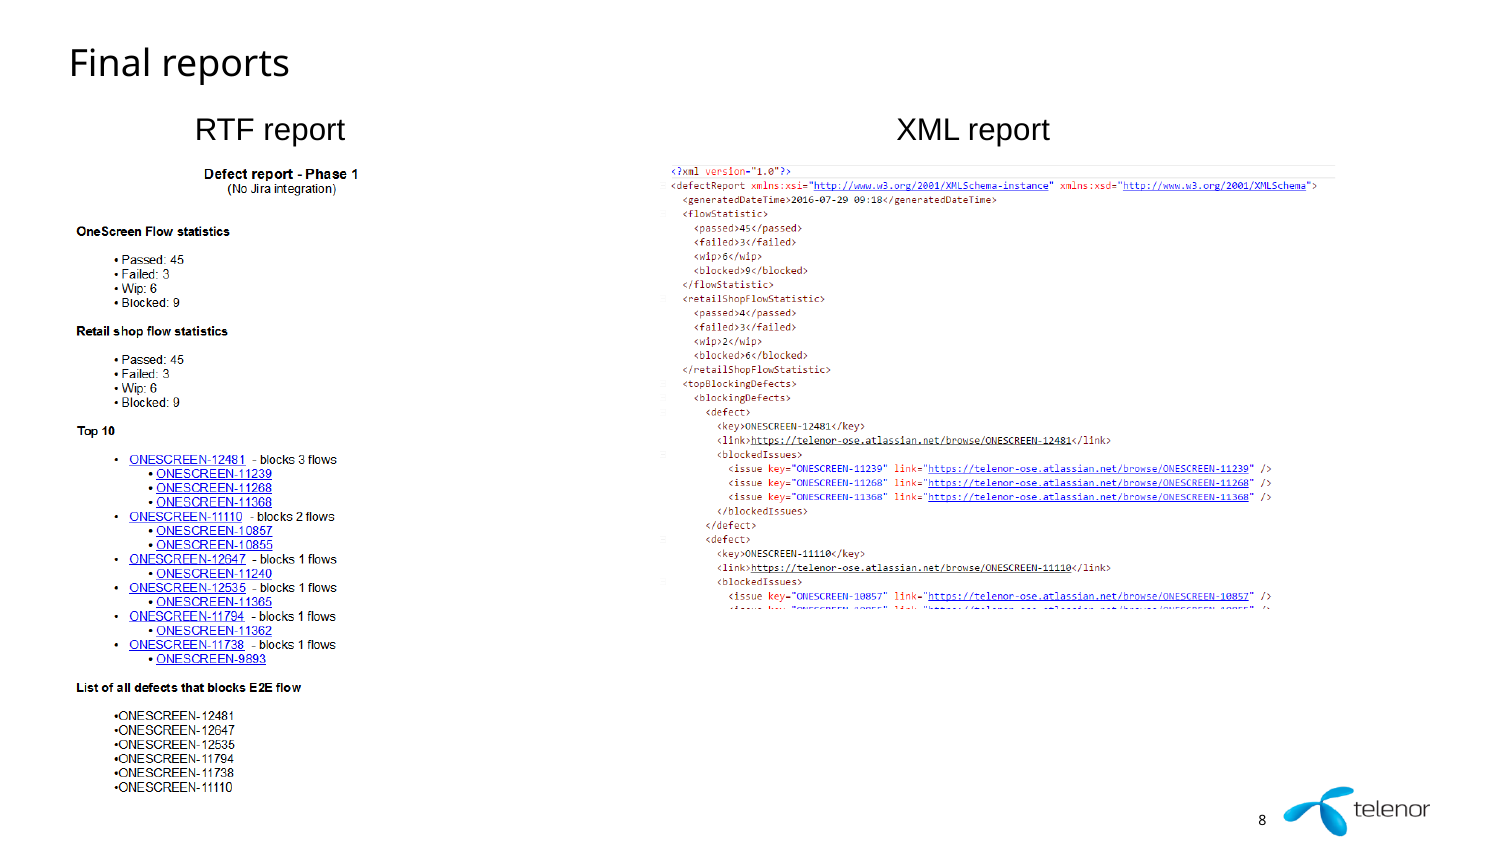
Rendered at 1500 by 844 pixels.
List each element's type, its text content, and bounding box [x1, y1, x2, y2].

picture [60, 149, 511, 813]
title Final reports [68, 39, 1430, 85]
picture [660, 165, 1336, 609]
text_box XML report [881, 105, 1066, 155]
picture [1277, 782, 1430, 844]
text_box RTF report [180, 105, 361, 155]
